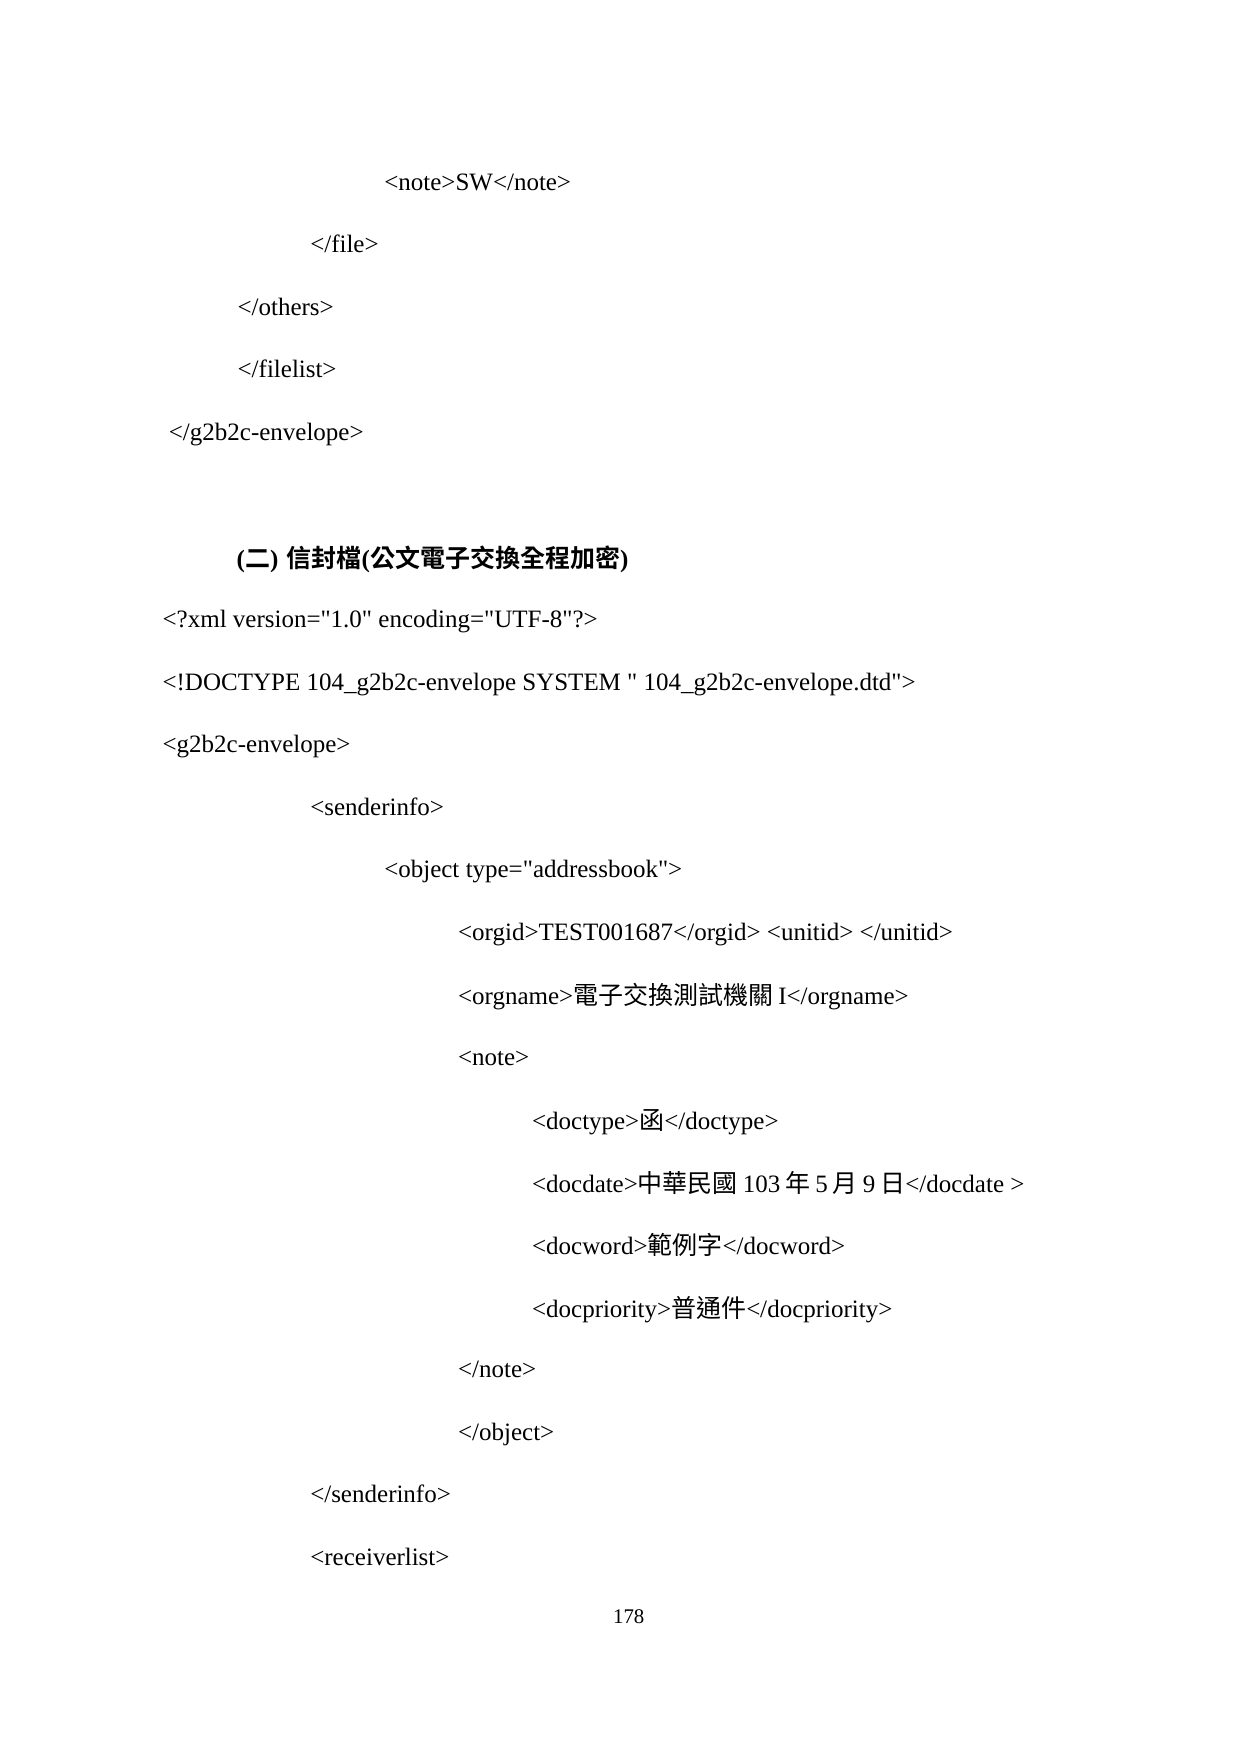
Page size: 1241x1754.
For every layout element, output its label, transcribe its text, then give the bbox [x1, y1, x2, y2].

text <senderinfo> [162, 764, 1094, 827]
text <g2b2c-envelope> [162, 702, 1094, 764]
list 信封檔(公文電子交換全程加密) [236, 514, 1094, 577]
text </note> [162, 1327, 1094, 1389]
text <docword>範例字</docword> [162, 1202, 1094, 1264]
text </filelist> [162, 327, 1094, 389]
text <!DOCTYPE 104_g2b2c-envelope SYSTEM " 104_g2b2c-envelope.dtd"> [162, 639, 1094, 702]
text <?xml version="1.0" encoding="UTF-8"?> [162, 577, 1094, 639]
text <docpriority>普通件</docpriority> [162, 1264, 1094, 1327]
text </file> [162, 202, 1094, 264]
text </senderinfo> [162, 1452, 1094, 1514]
text <orgname>電子交換測試機關I</orgname> [162, 952, 1094, 1014]
text <receiverlist> [162, 1514, 1094, 1577]
text <orgid>TEST001687</orgid> <unitid> </unitid> [162, 889, 1094, 952]
text <note>SW</note> [162, 139, 1094, 202]
text </object> [162, 1389, 1094, 1452]
text <note> [162, 1014, 1094, 1077]
text <object type="addressbook"> [162, 827, 1094, 889]
text <doctype>函</doctype> [162, 1077, 1094, 1139]
text </others> [162, 264, 1094, 327]
text </g2b2c-envelope> [162, 389, 1094, 452]
text <docdate>中華民國103年5月9日</docdate > [162, 1139, 1094, 1202]
